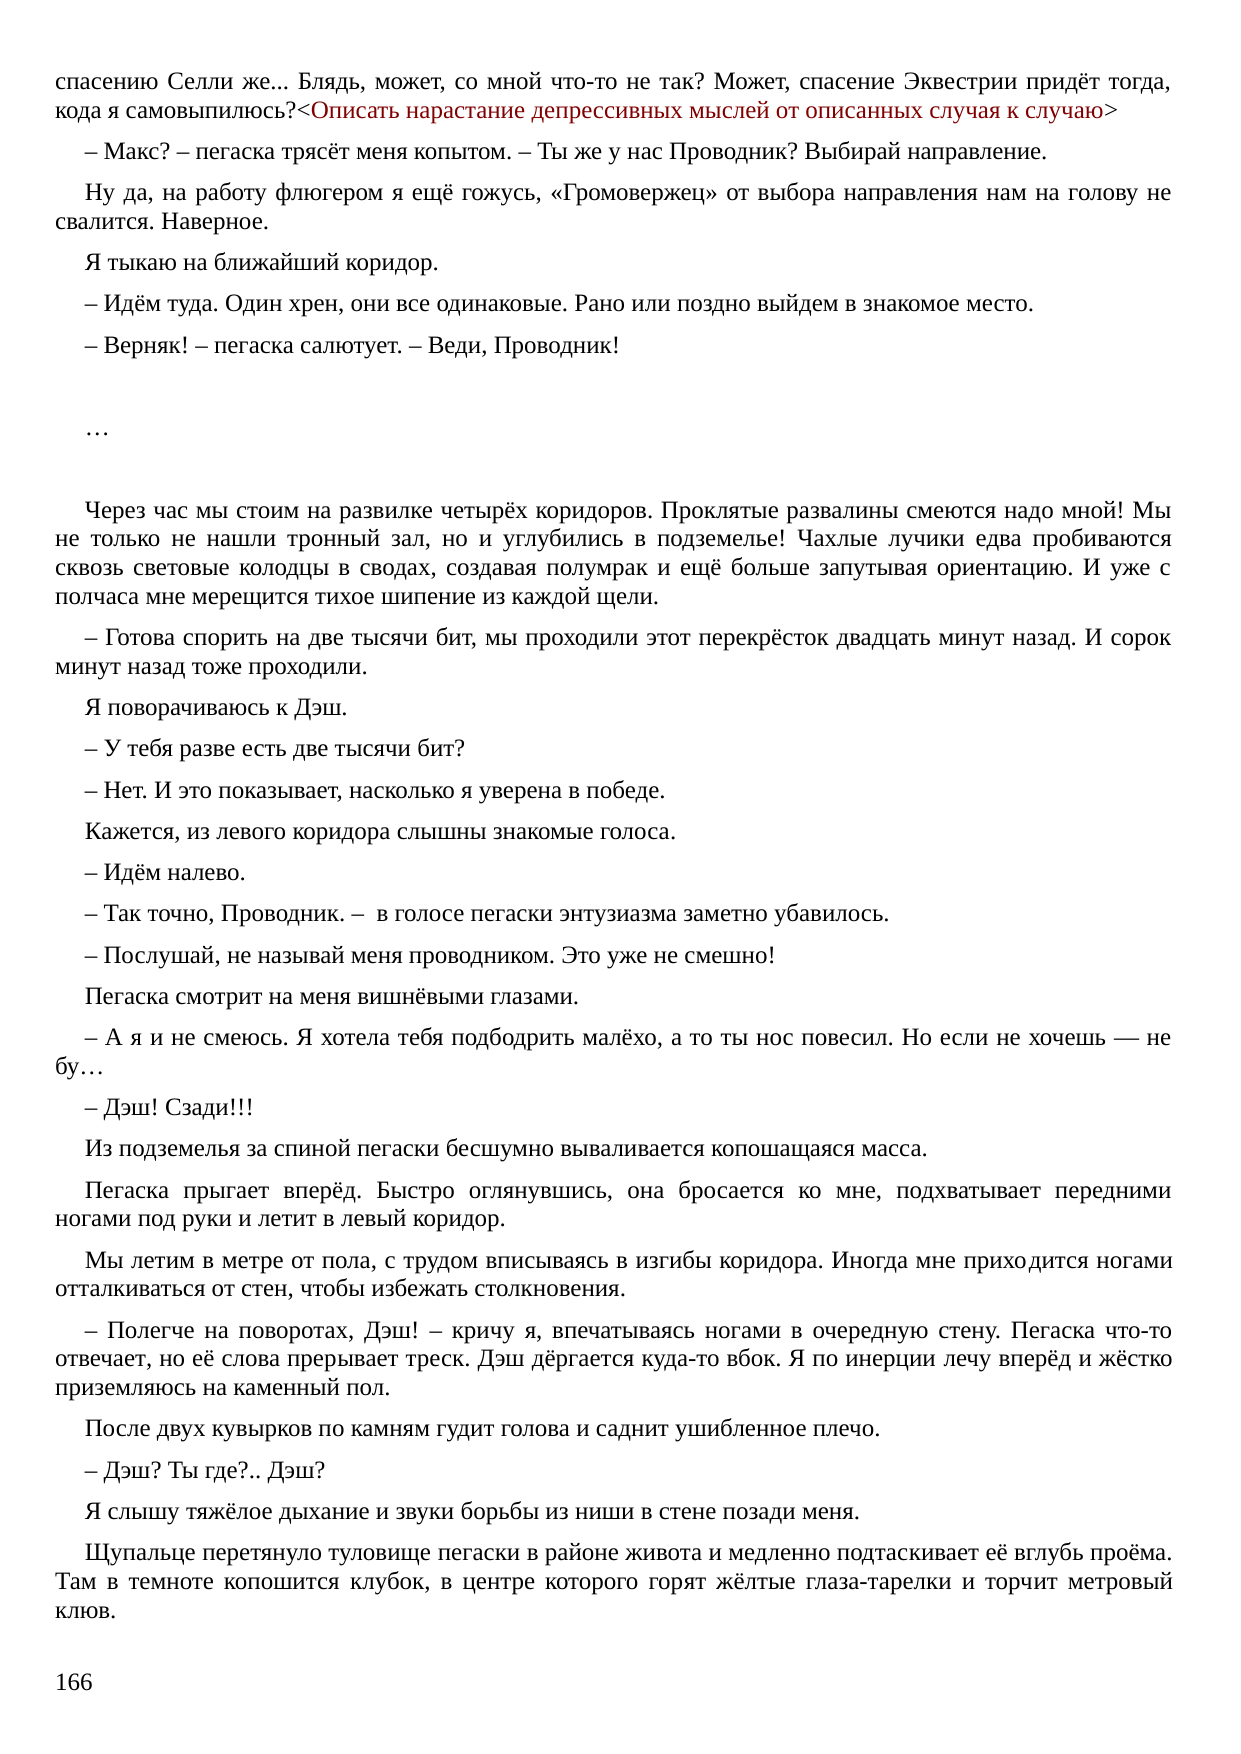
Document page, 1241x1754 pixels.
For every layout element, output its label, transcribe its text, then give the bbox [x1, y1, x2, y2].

text Щупальце перетянуло туловище пегаски в районе живота и медленно подтаскивает её вглубь проёма. Там в темноте копошится клубок, в центре которого горят жёлтые глаза-тарелки и торчит метровый клюв. [55, 1537, 1173, 1623]
text – У тебя разве есть две тысячи бит? [55, 733, 1173, 762]
text – Дэш? Ты где?.. Дэш? [55, 1455, 1173, 1483]
text спасению Селли же... Блядь, может, со мной что-то не так? Может, спасение Эквестрии придёт тогда, кода я самовыпилюсь?<Описать нарастание депрессивных мыслей от описанных случая к случаю> [55, 66, 1173, 123]
text Мы летим в метре от пола, с трудом вписываясь в изгибы коридора. Иногда мне приходится ногами отталкиваться от стен, чтобы избежать столкновения. [55, 1245, 1173, 1302]
text Ну да, на работу флюгером я ещё гожусь, «Громовержец» от выбора направления нам на голову не свалится. Наверное. [55, 177, 1173, 235]
text Из подземелья за спиной пегаски бесшумно вываливается копошащаяся масса. [55, 1133, 1173, 1162]
text – Послушай, не называй меня проводником. Это уже не смешно! [55, 940, 1173, 968]
text Я тыкаю на ближайший коридор. [55, 247, 1173, 276]
text – Идём налево. [55, 857, 1173, 886]
text – А я и не смеюсь. Я хотела тебя подбодрить малёхо, а то ты нос повесил. Но если не хочешь — не бу… [55, 1022, 1173, 1080]
text – Верняк! – пегаска салютует. – Веди, Проводник! [55, 330, 1173, 358]
text – Так точно, Проводник. – в голосе пегаски энтузиазма заметно убавилось. [55, 898, 1173, 927]
text После двух кувырков по камням гудит голова и саднит ушибленное плечо. [55, 1413, 1173, 1442]
text Пегаска прыгает вперёд. Быстро оглянувшись, она бросается ко мне, подхватывает передними ногами под руки и летит в левый коридор. [55, 1175, 1173, 1232]
text Через час мы стоим на развилке четырёх коридоров. Проклятые развалины смеются надо мной! Мы не только не нашли тронный зал, но и углубились в подземелье! Чахлые лучики едва пробиваются сквозь световые колодцы в сводах, создавая полумрак и ещё больше запутывая ориентацию. И уже с полчаса мне мерещится тихое шипение из каждой щели. [55, 495, 1173, 610]
text – Готова спорить на две тысячи бит, мы проходили этот перекрёсток двадцать минут назад. И сорок минут назад тоже проходили. [55, 622, 1173, 680]
text Я слышу тяжёлое дыхание и звуки борьбы из ниши в стене позади меня. [55, 1496, 1173, 1525]
text Пегаска смотрит на меня вишнёвыми глазами. [55, 981, 1173, 1010]
text – Полегче на поворотах, Дэш! – кричу я, впечатываясь ногами в очередную стену. Пегаска что-то отвечает, но её слова прерывает треск. Дэш дёргается куда-то вбок. Я по инерции лечу вперёд и жёстко приземляюсь на каменный пол. [55, 1315, 1173, 1401]
text Кажется, из левого коридора слышны знакомые голоса. [55, 816, 1173, 845]
text – Нет. И это показывает, насколько я уверена в победе. [55, 775, 1173, 803]
text … [55, 412, 1173, 441]
text – Макс? – пегаска трясёт меня копытом. – Ты же у нас Проводник? Выбирай направление. [55, 136, 1173, 165]
text – Дэш! Сзади!!! [55, 1092, 1173, 1121]
text – Идём туда. Один хрен, они все одинаковые. Рано или поздно выйдем в знакомое место. [55, 288, 1173, 317]
text Я поворачиваюсь к Дэш. [55, 692, 1173, 721]
